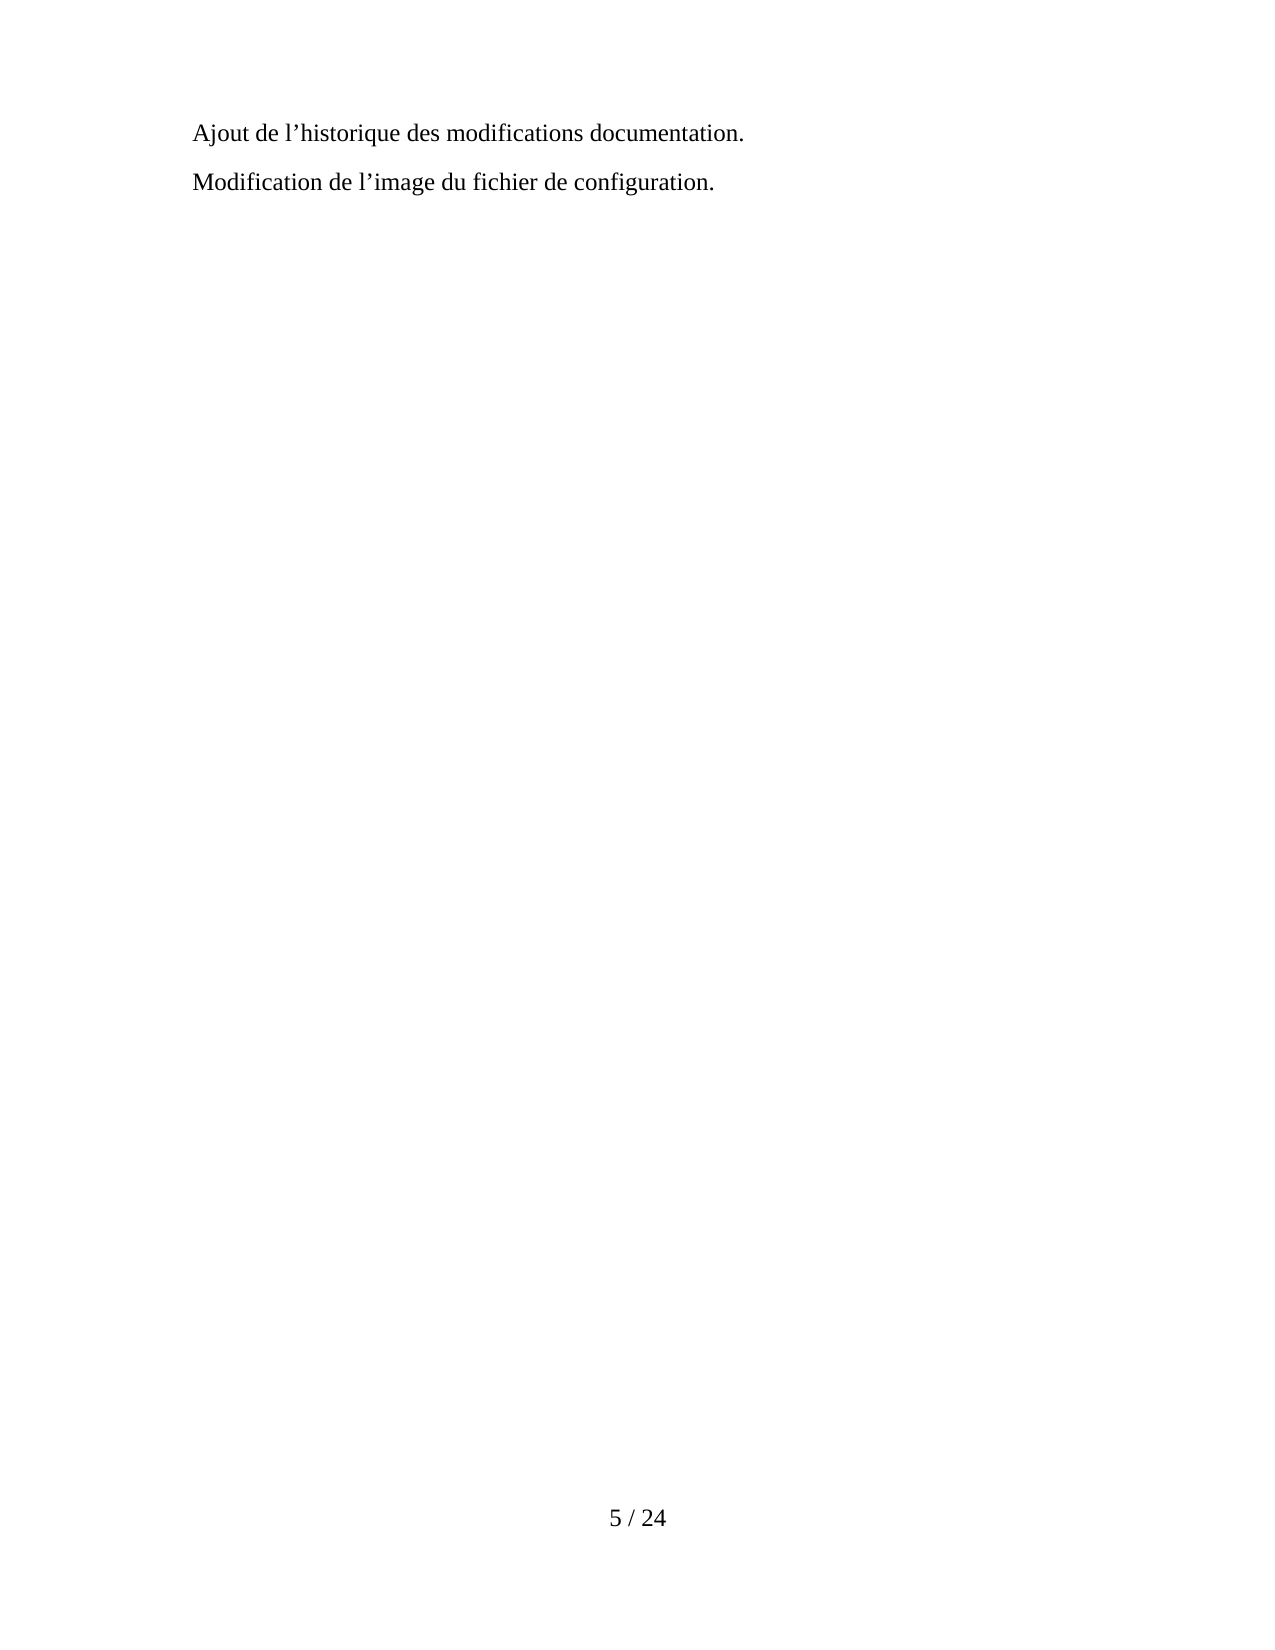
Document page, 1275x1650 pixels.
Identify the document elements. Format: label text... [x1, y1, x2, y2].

text Ajout de l’historique des modifications documentation. [118, 118, 1157, 147]
text Modification de l’image du fichier de configuration. [118, 167, 1157, 196]
